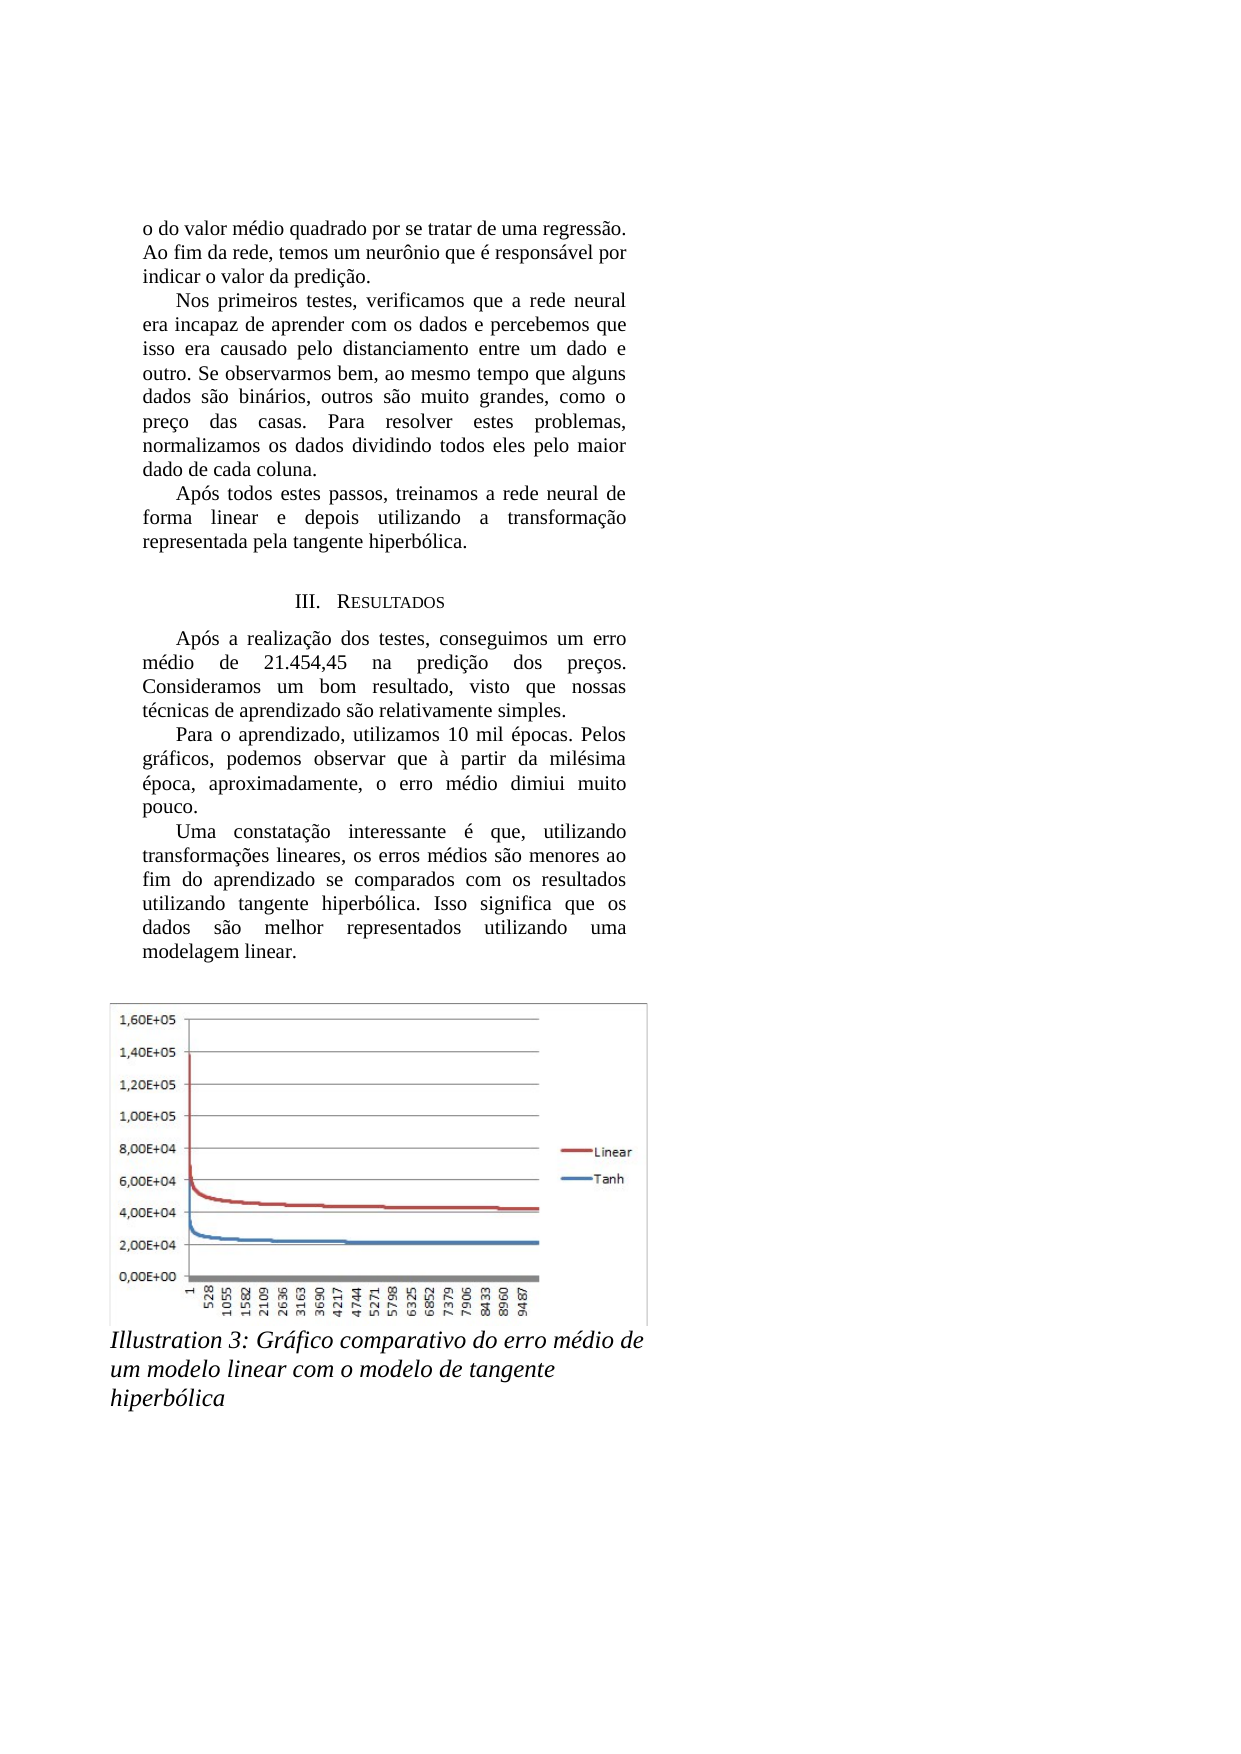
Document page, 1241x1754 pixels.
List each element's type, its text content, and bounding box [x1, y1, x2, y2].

subtitle RESULTADOS [112, 589, 627, 613]
text Nos primeiros testes, verificamos que a rede neural era incapaz de aprender com os dados e percebemos que isso era causado pelo distanciamento entre um dado e outro. Se observarmos bem, ao mesmo tempo que alguns dados são binários, outros são muito grandes, como o preço das casas. Para resolver estes problemas, normalizamos os dados dividindo todos eles pelo maior dado de cada coluna. [112, 288, 627, 481]
text Uma constatação interessante é que, utilizando transformações lineares, os erros médios são menores ao fim do aprendizado se comparados com os resultados utilizando tangente hiperbólica. Isso significa que os dados são melhor representados utilizando uma modelagem linear. [142, 818, 627, 963]
picture [109, 1003, 648, 1326]
text Para o aprendizado, utilizamos 10 mil épocas. Pelos gráficos, podemos observar que à partir da milésima época, aproximadamente, o erro médio dimiui muito pouco. [142, 722, 627, 818]
text [110, 991, 647, 1003]
text Após a realização dos testes, conseguimos um erro médio de 21.454,45 na predição dos preços. Consideramos um bom resultado, visto que nossas técnicas de aprendizado são relativamente simples. [142, 626, 627, 722]
text Illustration 3: Gráfico comparativo do erro médio de um modelo linear com o modelo de tangente hiperbólica [110, 1326, 647, 1412]
text o do valor médio quadrado por se tratar de uma regressão. Ao fim da rede, temos um neurônio que é responsável por indicar o valor da predição. [112, 216, 627, 288]
text [110, 1412, 647, 1432]
text Após todos estes passos, treinamos a rede neural de forma linear e depois utilizando a transformação representada pela tangente hiperbólica. [112, 481, 627, 553]
